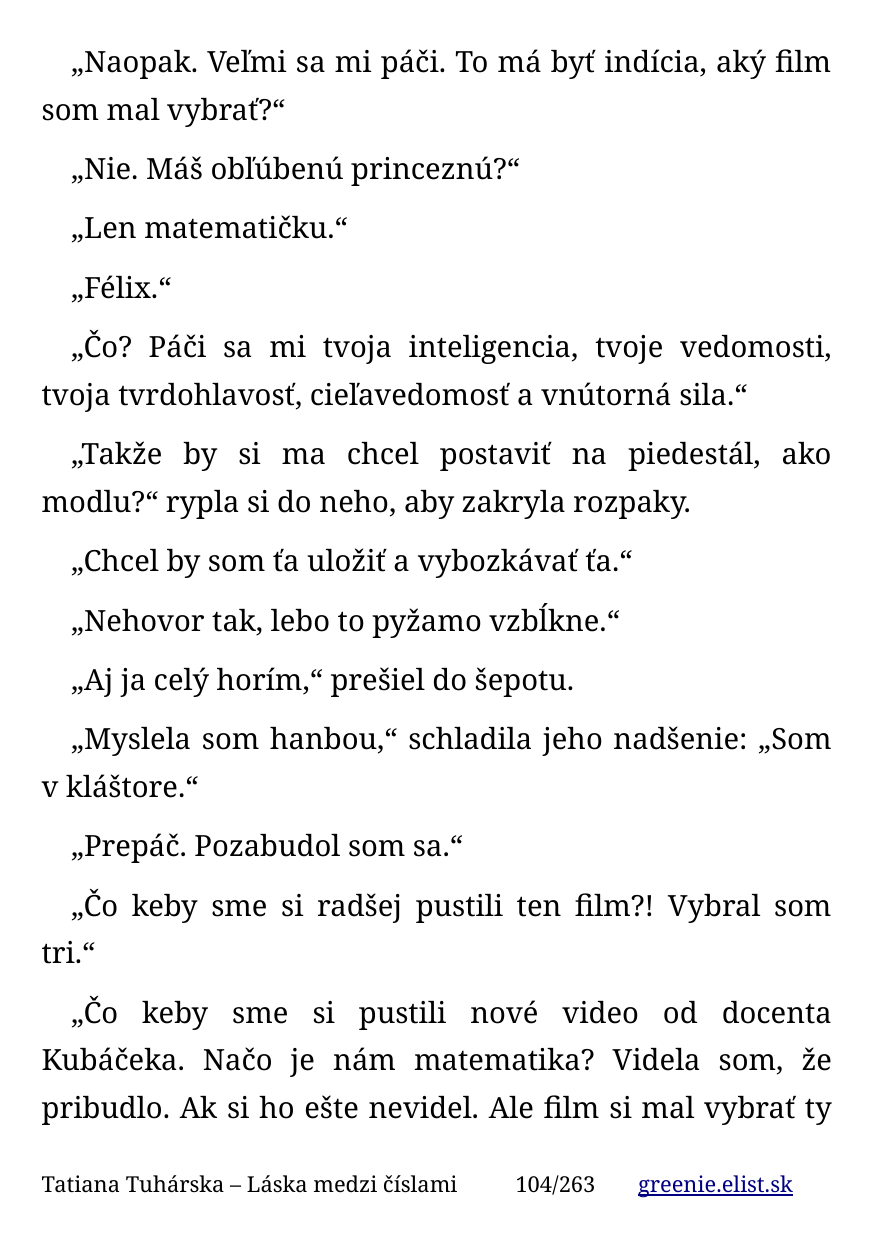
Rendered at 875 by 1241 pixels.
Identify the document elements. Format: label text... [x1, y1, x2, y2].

text „Chcel by som ťa uložiť a vybozkávať ťa.“ [41, 540, 833, 580]
text „Čo? Páči sa mi tvoja inteligencia, tvoje vedomosti, tvoja tvrdohlavosť, cieľavedomosť a vnútorná sila.“ [41, 326, 833, 414]
text „Čo keby sme si pustili nové video od docenta Kubáčeka. Načo je nám matematika? Videla som, že pribudlo. Ak si ho ešte nevidel. Ale film si mal vybrať ty [41, 992, 833, 1127]
text „Čo keby sme si radšej pustili ten film?! Vybral som tri.“ [41, 885, 833, 972]
text „Takže by si ma chcel postaviť na piedestál, ako modlu?“ rypla si do neho, aby zakryla rozpaky. [41, 433, 833, 521]
text „Nehovor tak, lebo to pyžamo vzbĺkne.“ [41, 600, 833, 639]
text „Prepáč. Pozabudol som sa.“ [41, 826, 833, 865]
text „Myslela som hanbou,“ schladila jeho nadšenie: „Som v kláštore.“ [41, 718, 833, 806]
text „Naopak. Veľmi sa mi páči. To má byť indícia, aký film som mal vybrať?“ [41, 41, 833, 129]
text „Félix.“ [41, 267, 833, 307]
text „Len matematičku.“ [41, 208, 833, 247]
text „Nie. Máš obľúbenú princeznú?“ [41, 148, 833, 188]
text „Aj ja celý horím,“ prešiel do šepotu. [41, 659, 833, 699]
